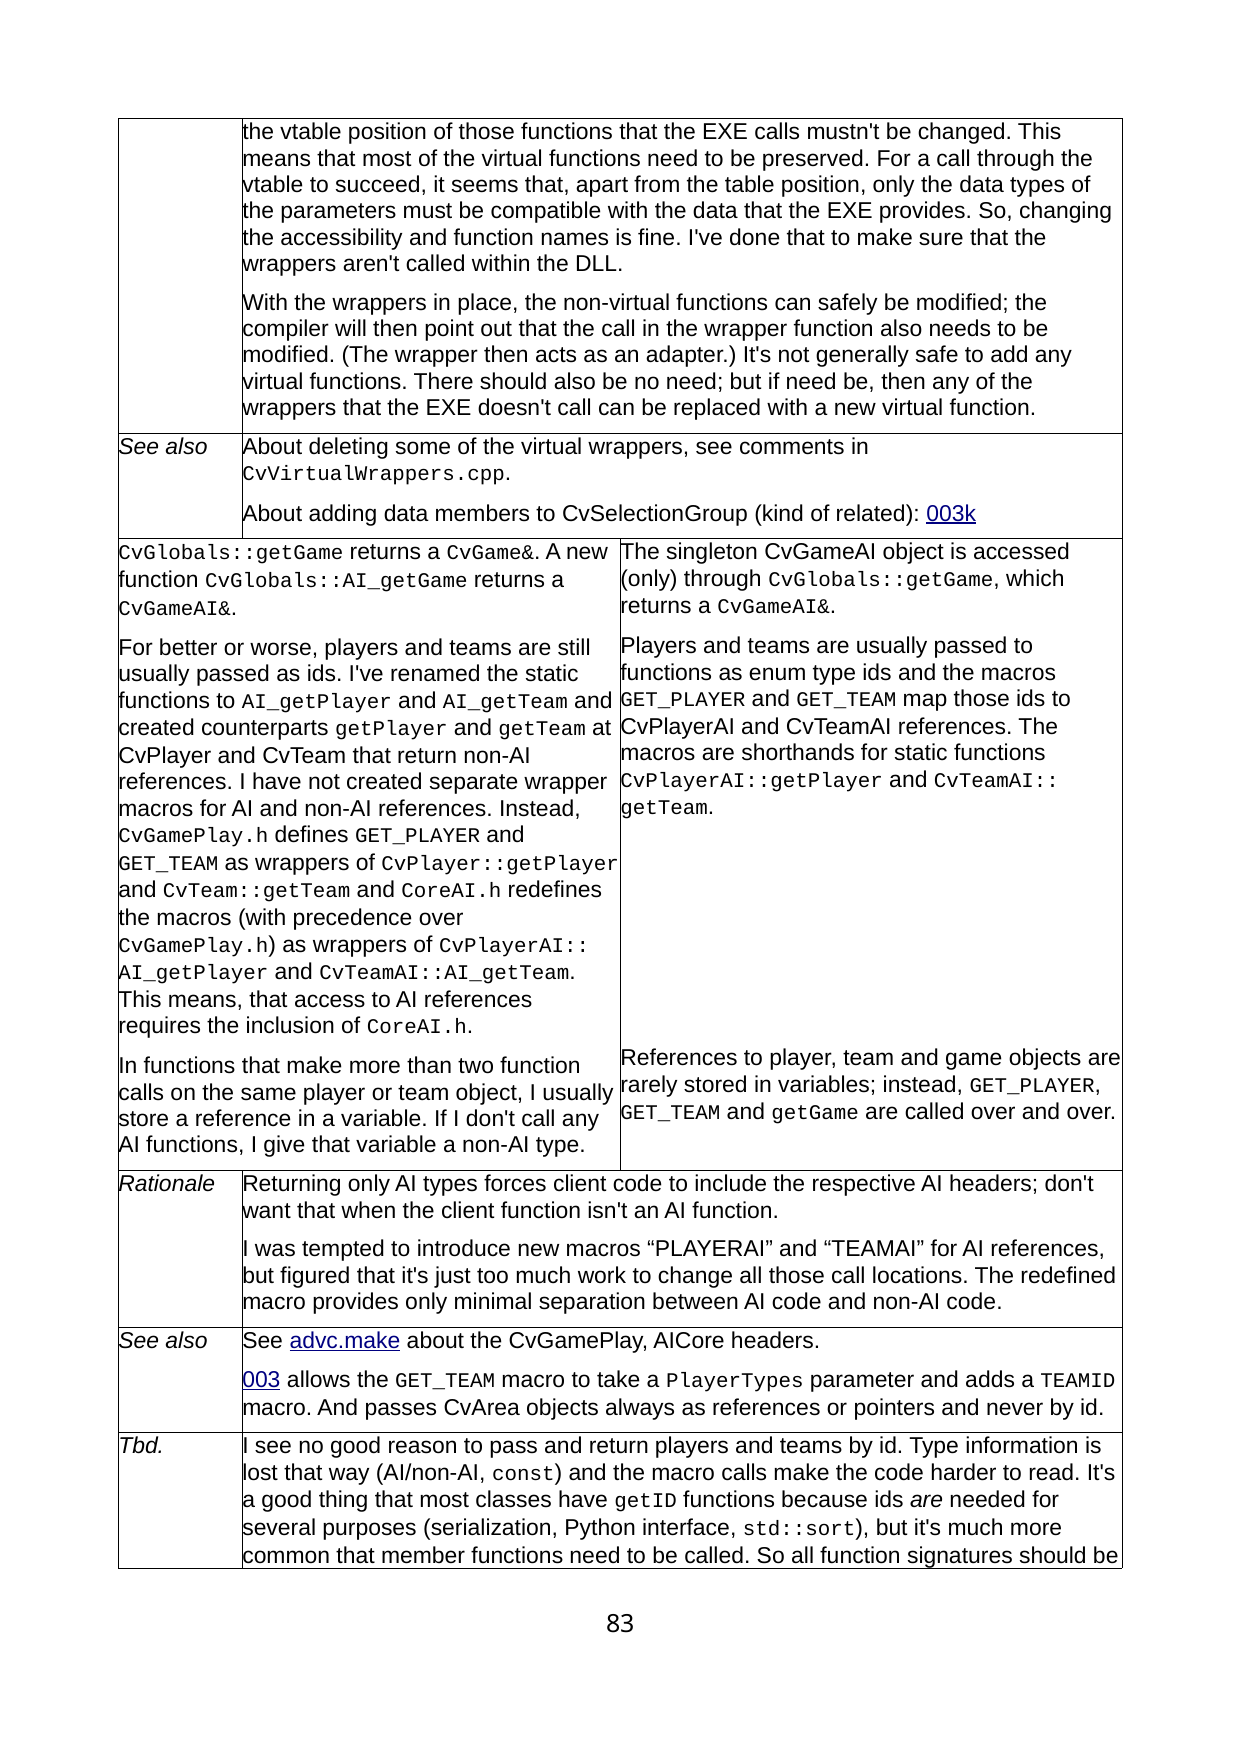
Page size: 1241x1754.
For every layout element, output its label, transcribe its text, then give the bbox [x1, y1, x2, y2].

table_cell About deleting some of the virtual wrappers, see comments in CvVirtualWrappers.cpp. About adding data members to CvSelectionGroup (kind of related): 003k [243, 434, 1122, 538]
table_cell Returning only AI types forces client code to include the respective AI headers; don't want that when the client function isn't an AI function. I was tempted to introduce new macros “PLAYERAI” and “TEAMAI” for AI references, but figured that it's just too much work to change all those call locations. The redefined macro provides only minimal separation between AI code and non-AI code. [243, 1171, 1122, 1327]
table_cell [119, 119, 242, 433]
table_cell See advc.make about the CvGamePlay, AICore headers. 003 allows the GET_TEAM macro to take a PlayerTypes parameter and adds a TEAMID macro. And passes CvArea objects always as references or pointers and never by id. [243, 1328, 1122, 1432]
table_cell The singleton CvGameAI object is accessed (only) through CvGlobals::getGame, which returns a CvGameAI&. Players and teams are usually passed to functions as enum type ids and the macros GET_PLAYER and GET_TEAM map those ids to CvPlayerAI and CvTeamAI references. The macros are shorthands for static functions CvPlayerAI::getPlayer and CvTeamAI:: getTeam. References to player, team and game objects are rarely stored in variables; instead, GET_PLAYER, GET_TEAM and getGame are called over and over. [621, 539, 1122, 1170]
table_cell the vtable position of those functions that the EXE calls mustn't be changed. This means that most of the virtual functions need to be preserved. For a call through the vtable to succeed, it seems that, apart from the table position, only the data types of the parameters must be compatible with the data that the EXE provides. So, changing the accessibility and function names is fine. I've done that to make sure that the wrappers aren't called within the DLL. With the wrappers in place, the non-virtual functions can safely be modified; the compiler will then point out that the call in the wrapper function also needs to be modified. (The wrapper then acts as an adapter.) It's not generally safe to add any virtual functions. There should also be no need; but if need be, then any of the wrappers that the EXE doesn't call can be replaced with a new virtual function. [243, 119, 1122, 433]
table_cell See also [119, 1328, 242, 1432]
table_cell See also [119, 434, 242, 538]
table_cell Rationale [119, 1171, 242, 1327]
table_cell CvGlobals::getGame returns a CvGame&. A new function CvGlobals::AI_getGame returns a CvGameAI&. For better or worse, players and teams are still usually passed as ids. I've renamed the static functions to AI_getPlayer and AI_getTeam and created counterparts getPlayer and getTeam at CvPlayer and CvTeam that return non-AI references. I have not created separate wrapper macros for AI and non-AI references. Instead, CvGamePlay.h defines GET_PLAYER and GET_TEAM as wrappers of CvPlayer::getPlayer and CvTeam::getTeam and CoreAI.h redefines the macros (with precedence over CvGamePlay.h) as wrappers of CvPlayerAI:: AI_getPlayer and CvTeamAI::AI_getTeam. This means, that access to AI references requires the inclusion of CoreAI.h. In functions that make more than two function calls on the same player or team object, I usually store a reference in a variable. If I don't call any AI functions, I give that variable a non-AI type. [119, 539, 620, 1170]
table_cell Tbd. [119, 1433, 242, 1568]
table_cell I see no good reason to pass and return players and teams by id. Type information is lost that way (AI/non-AI, const) and the macro calls make the code harder to read. It's a good thing that most classes have getID functions because ids are needed for several purposes (serialization, Python interface, std::sort), but it's much more common that member functions need to be called. So all function signatures should be [243, 1433, 1122, 1568]
